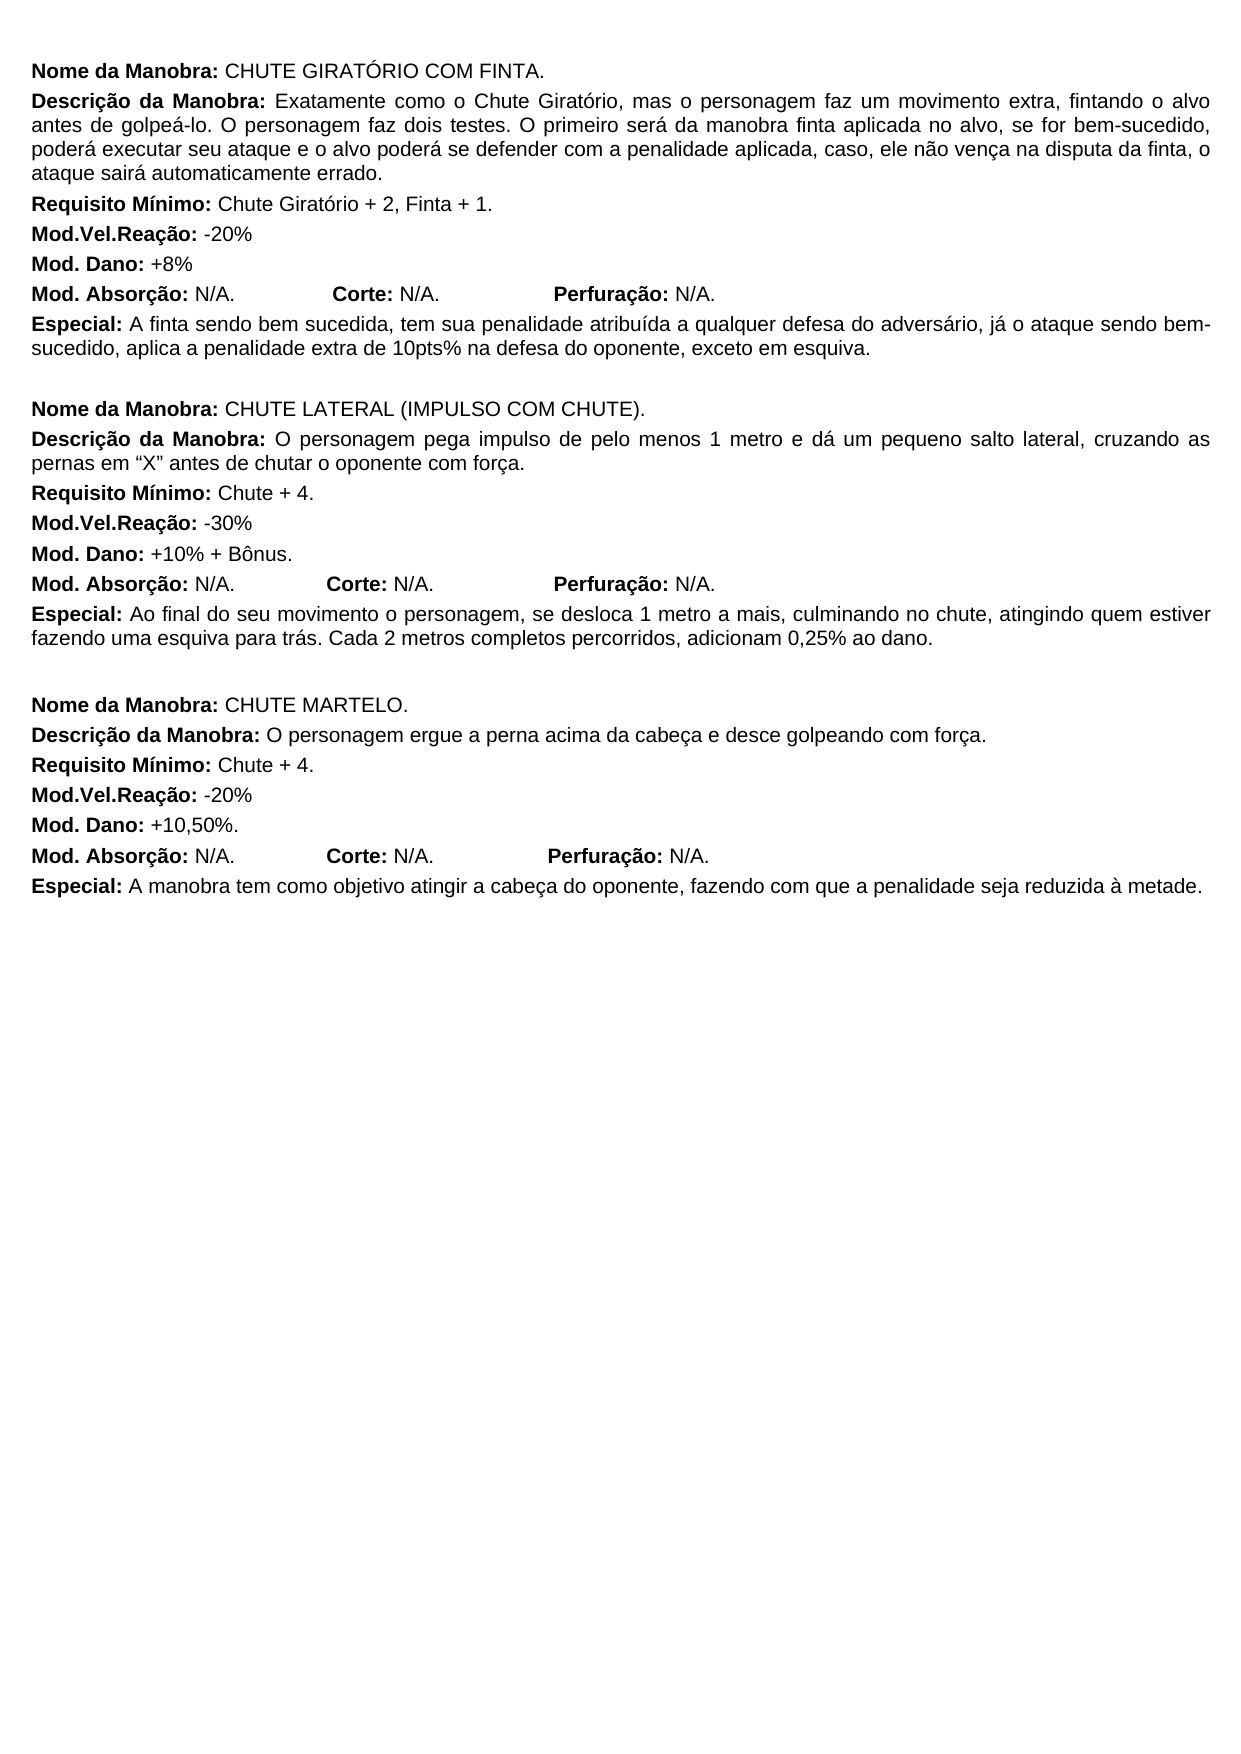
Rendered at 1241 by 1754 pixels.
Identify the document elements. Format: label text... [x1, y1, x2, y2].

text Mod. Dano: +10% + Bônus. [31, 541, 1212, 565]
text Mod.Vel.Reação: -20% [31, 222, 1212, 246]
text Descrição da Manobra: O personagem pega impulso de pelo menos 1 metro e dá um pequeno salto lateral, cruzando as pernas em “X” antes de chutar o oponente com força. [31, 427, 1212, 475]
text Mod. Absorção: N/A. Corte: N/A. Perfuração: N/A. [31, 843, 1212, 867]
text Descrição da Manobra: O personagem ergue a perna acima da cabeça e desce golpeando com força. [31, 723, 1212, 747]
text Mod.Vel.Reação: -20% [31, 783, 1212, 807]
text Mod. Absorção: N/A. Corte: N/A. Perfuração: N/A. [31, 572, 1212, 596]
text Mod. Absorção: N/A. Corte: N/A. Perfuração: N/A. [31, 282, 1212, 306]
text Requisito Mínimo: Chute + 4. [31, 753, 1212, 777]
text Mod. Dano: +10,50%. [31, 813, 1212, 837]
text Especial: Ao final do seu movimento o personagem, se desloca 1 metro a mais, culminando no chute, atingindo quem estiver fazendo uma esquiva para trás. Cada 2 metros completos percorridos, adicionam 0,25% ao dano. [31, 602, 1212, 650]
text Requisito Mínimo: Chute Giratório + 2, Finta + 1. [31, 191, 1212, 215]
text Nome da Manobra: CHUTE GIRATÓRIO COM FINTA. [31, 59, 1212, 83]
text Nome da Manobra: CHUTE MARTELO. [31, 692, 1212, 716]
text Requisito Mínimo: Chute + 4. [31, 481, 1212, 505]
text Mod.Vel.Reação: -30% [31, 511, 1212, 535]
text Mod. Dano: +8% [31, 252, 1212, 276]
text Descrição da Manobra: Exatamente como o Chute Giratório, mas o personagem faz um movimento extra, fintando o alvo antes de golpeá-lo. O personagem faz dois testes. O primeiro será da manobra finta aplicada no alvo, se for bem-sucedido, poderá executar seu ataque e o alvo poderá se defender com a penalidade aplicada, caso, ele não vença na disputa da finta, o ataque sairá automaticamente errado. [31, 89, 1212, 185]
text Especial: A manobra tem como objetivo atingir a cabeça do oponente, fazendo com que a penalidade seja reduzida à metade. [31, 874, 1212, 898]
text Nome da Manobra: CHUTE LATERAL (IMPULSO COM CHUTE). [31, 397, 1212, 421]
text Especial: A finta sendo bem sucedida, tem sua penalidade atribuída a qualquer defesa do adversário, já o ataque sendo bem-sucedido, aplica a penalidade extra de 10pts% na defesa do oponente, exceto em esquiva. [31, 312, 1212, 360]
